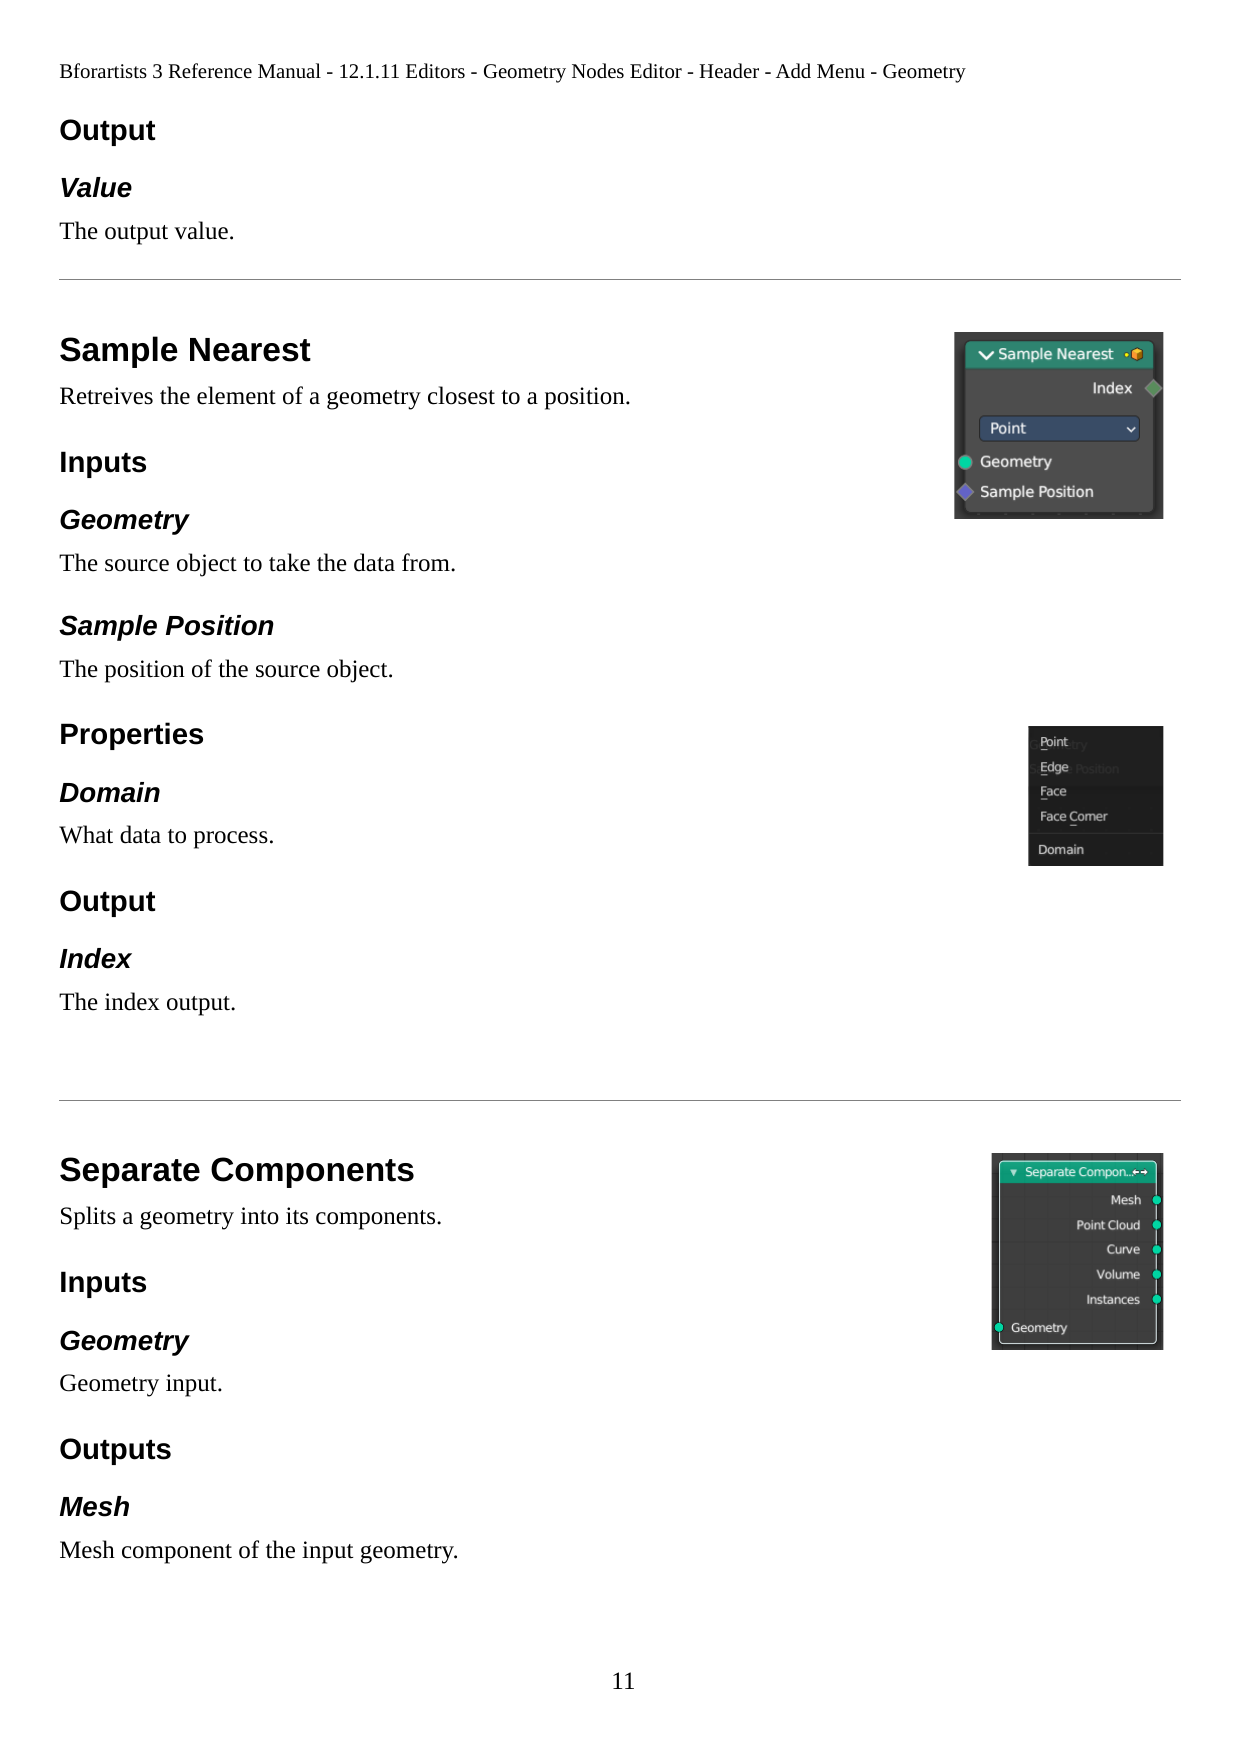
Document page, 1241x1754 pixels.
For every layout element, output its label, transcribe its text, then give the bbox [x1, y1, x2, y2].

text [1164, 820, 1181, 849]
text Geometry input. [59, 1368, 1181, 1397]
subtitle Output [59, 113, 1181, 146]
text What data to process. [59, 820, 1028, 849]
picture [991, 1153, 1164, 1350]
text Retreives the element of a geometry closest to a position. [59, 381, 954, 410]
text The output value. [59, 216, 1181, 244]
subtitle Sample Position [59, 609, 1181, 641]
text The position of the source object. [59, 654, 1181, 682]
text Splits a geometry into its components. [59, 1201, 991, 1230]
subtitle Sample Nearest [59, 330, 1181, 368]
subtitle [1164, 776, 1181, 808]
subtitle [1164, 1265, 1181, 1299]
subtitle Index [59, 943, 1181, 975]
subtitle Separate Components [59, 1150, 1181, 1189]
subtitle Inputs [59, 1265, 991, 1299]
subtitle Domain [59, 776, 1028, 808]
subtitle Value [59, 171, 1181, 203]
subtitle Geometry [59, 503, 1181, 535]
subtitle Mesh [59, 1491, 1181, 1522]
subtitle Geometry [59, 1324, 1181, 1356]
subtitle Outputs [59, 1432, 1181, 1466]
text Mesh component of the input geometry. [59, 1535, 1181, 1564]
picture [954, 332, 1164, 519]
text The index output. [59, 987, 1181, 1016]
picture [1028, 726, 1164, 866]
subtitle Output [59, 884, 1181, 918]
subtitle Properties [59, 717, 1181, 751]
subtitle Inputs [59, 444, 954, 478]
subtitle [1164, 444, 1181, 478]
text The source object to take the data from. [59, 548, 1181, 576]
